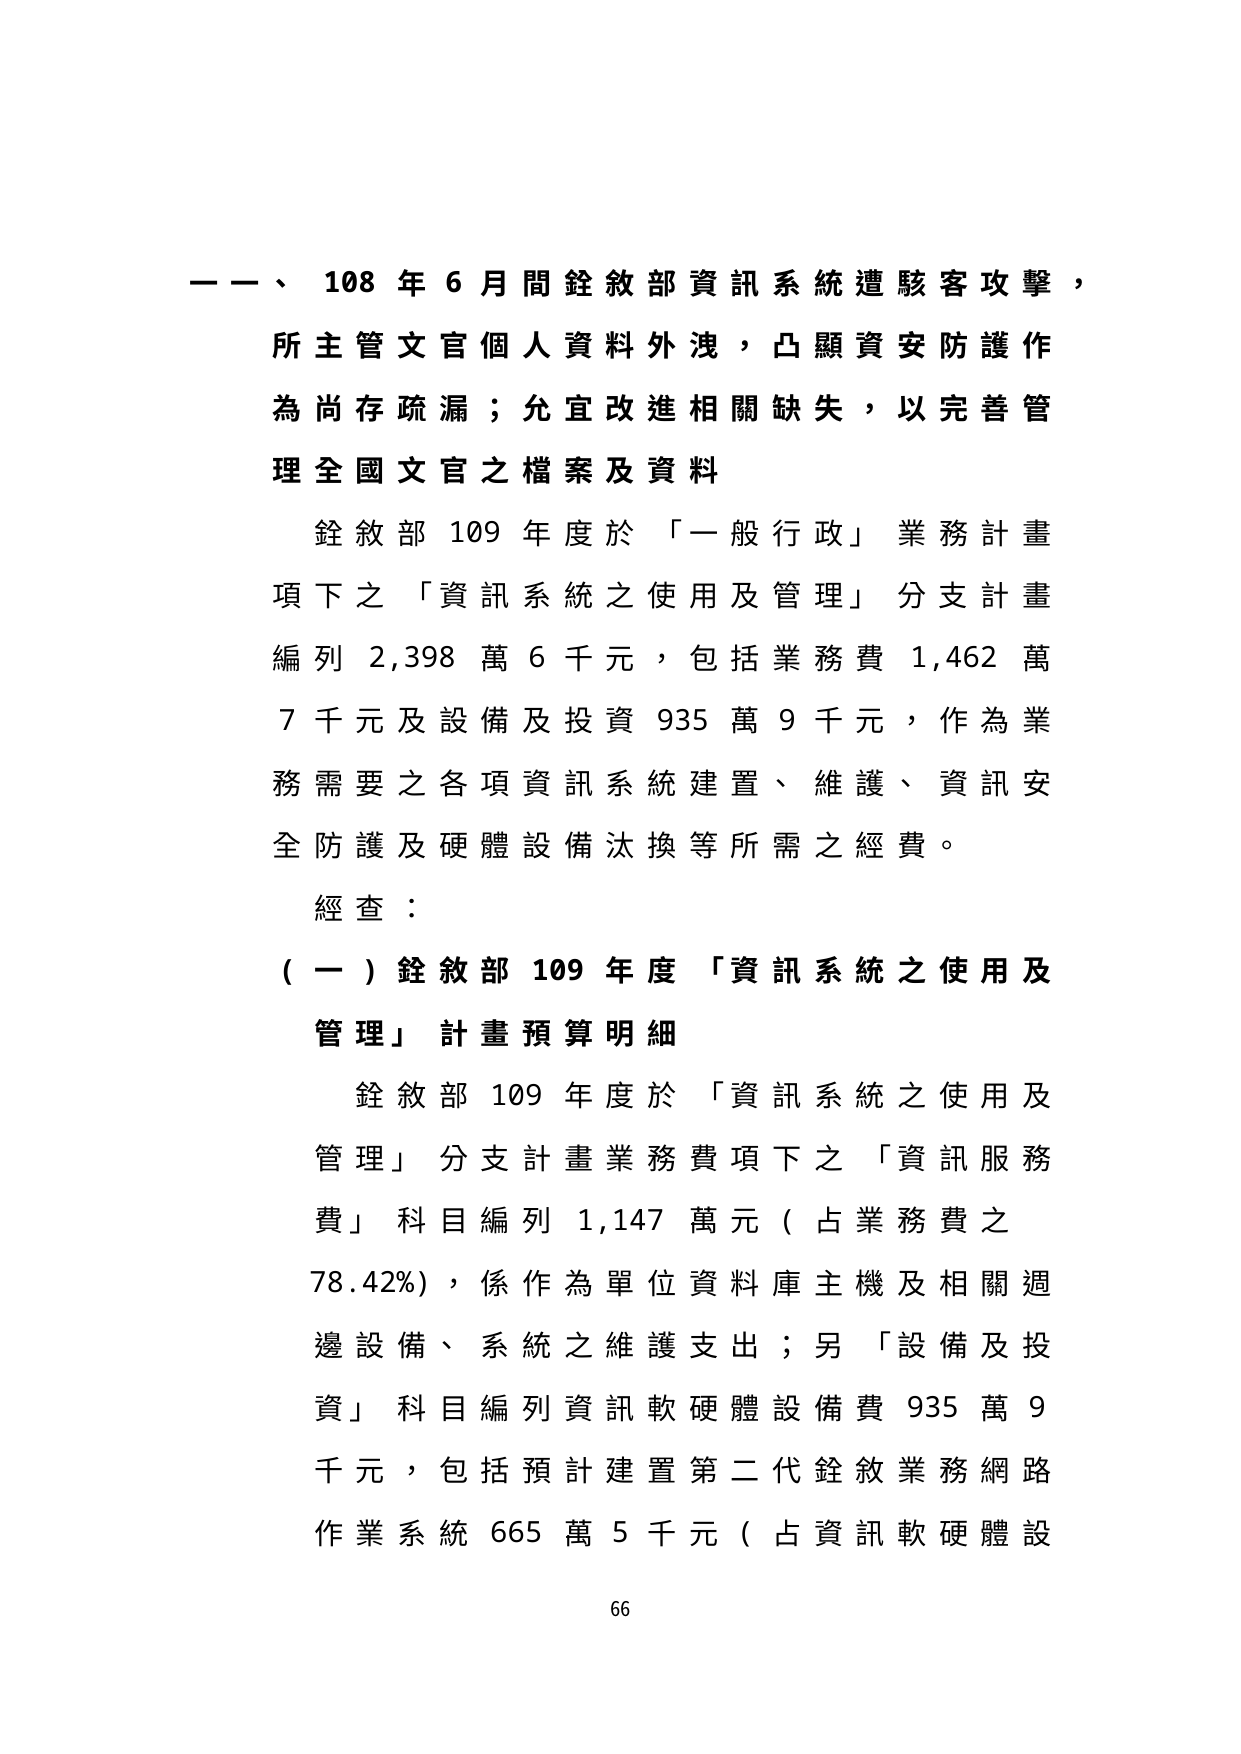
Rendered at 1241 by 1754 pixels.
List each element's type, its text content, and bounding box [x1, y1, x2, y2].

text 經查： [242, 865, 1058, 927]
text 一一、108年6月間銓敘部資訊系統遭駭客攻擊，所主管文官個人資料外洩，凸顯資安防護作為尚存疏漏；允宜改進相關缺失，以完善管理全國文官之檔案及資料 [183, 240, 1058, 490]
text 銓敘部109年度於「一般行政」業務計畫項下之「資訊系統之使用及管理」分支計畫編列2,398萬6千元，包括業務費1,462萬7千元及設備及投資935萬9千元，作為業務需要之各項資訊系統建置、維護、資訊安全防護及硬體設備汰換等所需之經費。 [242, 490, 1058, 865]
text (一)銓敘部109年度「資訊系統之使用及管理」計畫預算明細 [242, 927, 1058, 1052]
text 銓敘部109年度於「資訊系統之使用及管理」分支計畫業務費項下之「資訊服務費」科目編列1,147萬元(占業務費之78.42%)，係作為單位資料庫主機及相關週邊設備、系統之維護支出；另「設備及投資」科目編列資訊軟硬體設備費935萬9千元，包括預計建置第二代銓敘業務網路作業系統665萬5千元(占資訊軟硬體設 [271, 1052, 1058, 1552]
